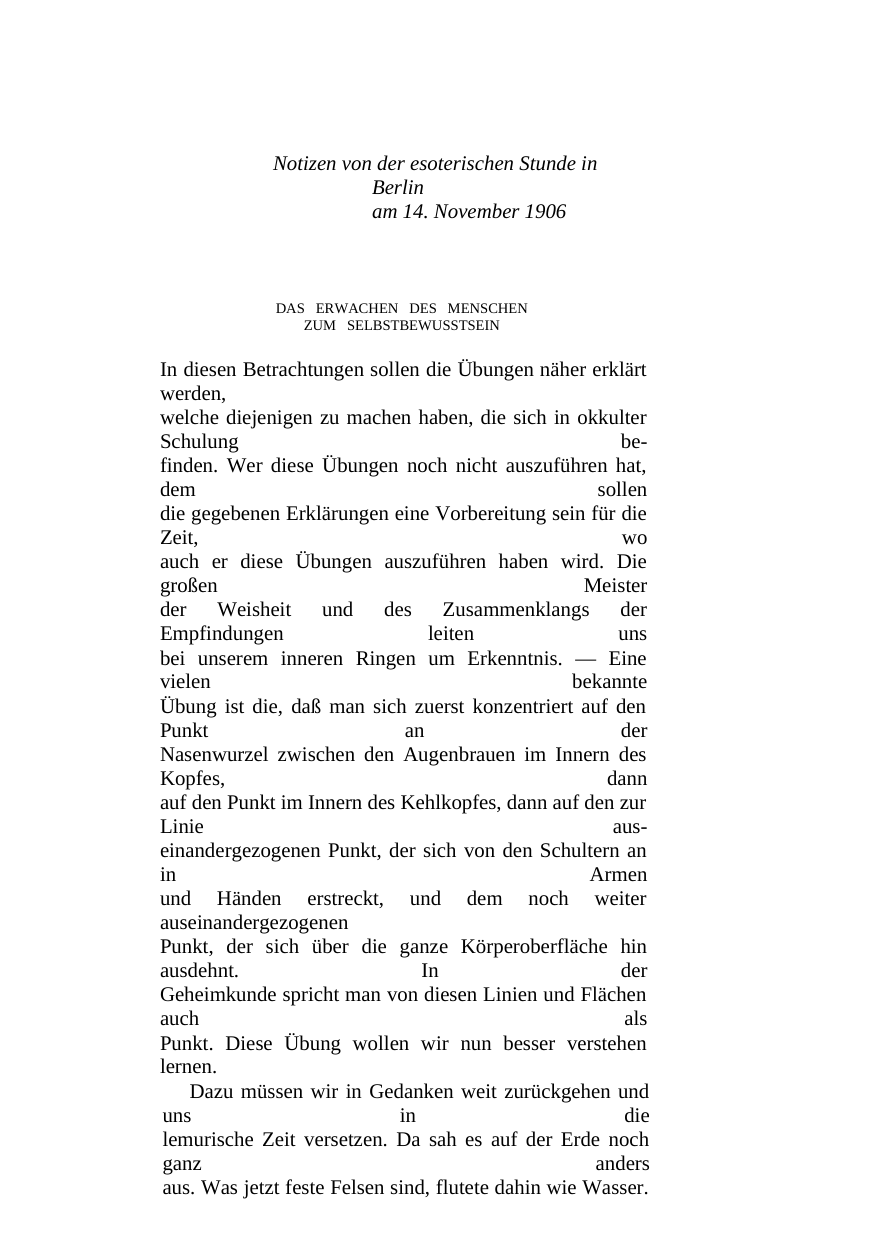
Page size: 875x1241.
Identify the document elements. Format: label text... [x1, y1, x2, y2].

text In diesen Betrachtungen sollen die Übungen näher erklärt werden, welche diejenigen zu machen haben, die sich in okkulter Schulung be- finden. Wer diese Übungen noch nicht auszuführen hat, dem sollen die gegebenen Erklärungen eine Vorbereitung sein für die Zeit, wo auch er diese Übungen auszuführen haben wird. Die großen Meister der Weisheit und des Zusammenklangs der Empfindungen leiten uns bei unserem inneren Ringen um Erkenntnis. — Eine vielen bekannte Übung ist die, daß man sich zuerst konzentriert auf den Punkt an der Nasenwurzel zwischen den Augenbrauen im Innern des Kopfes, dann auf den Punkt im Innern des Kehlkopfes, dann auf den zur Linie aus- einandergezogenen Punkt, der sich von den Schultern an in Armen und Händen erstreckt, und dem noch weiter auseinandergezogenen Punkt, der sich über die ganze Körperoberfläche hin ausdehnt. In der Geheimkunde spricht man von diesen Linien und Flächen auch als Punkt. Diese Übung wollen wir nun besser verstehen lernen. [160, 357, 647, 1078]
text DAS ERWACHEN DES MENSCHEN ZUM SELBSTBEWUSSTSEIN [160, 300, 644, 334]
text Dazu müssen wir in Gedanken weit zurückgehen und uns in die lemurische Zeit versetzen. Da sah es auf der Erde noch ganz anders aus. Was jetzt feste Felsen sind, flutete dahin wie Wasser. [162, 1078, 650, 1199]
text Notizen von der esoterischen Stunde in Berlin am 14. November 1906 [273, 151, 650, 223]
